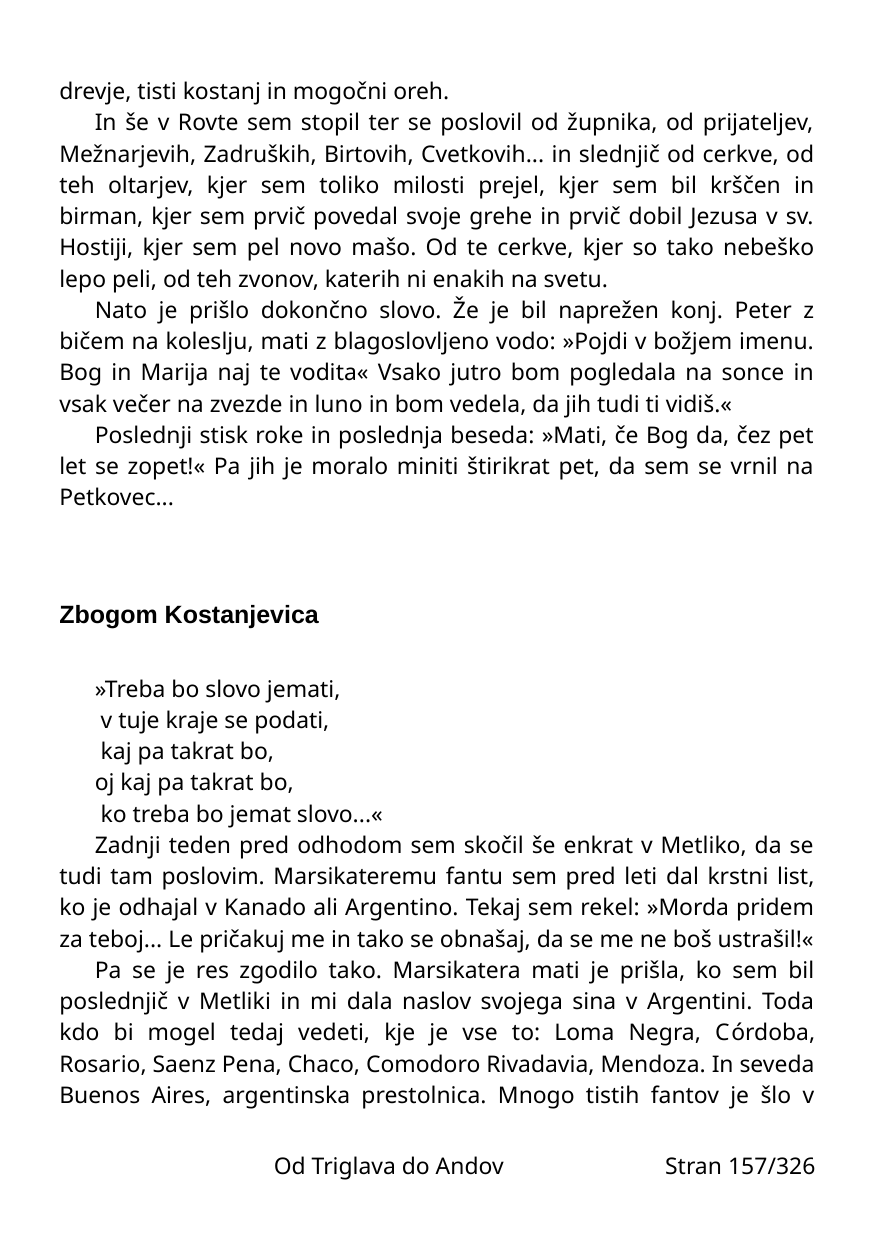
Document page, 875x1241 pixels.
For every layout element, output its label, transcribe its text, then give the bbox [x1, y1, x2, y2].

text v tuje kraje se podati, [59, 704, 815, 735]
text oj kaj pa takrat bo, [59, 766, 815, 797]
text »Treba bo slovo jemati, [59, 672, 815, 704]
text Poslednji stisk roke in poslednja beseda: »Mati, če Bog da, čez pet let se zopet!« Pa jih je moralo miniti štirikrat pet, da sem se vrnil na Petkovec... [59, 419, 815, 512]
text ko treba bo jemat slovo...« [59, 797, 815, 829]
text drevje, tisti kostanj in mogočni oreh. [59, 75, 815, 106]
text In še v Rovte sem stopil ter se poslovil od župnika, od prijateljev, Mežnarjevih, Zadruških, Birtovih, Cvetkovih... in slednjič od cerkve, od teh oltarjev, kjer sem toliko milosti prejel, kjer sem bil krščen in birman, kjer sem prvič povedal svoje grehe in prvič dobil Jezusa v sv. Hostiji, kjer sem pel novo mašo. Od te cerkve, kjer so tako nebeško lepo peli, od teh zvonov, katerih ni enakih na svetu. [59, 106, 815, 294]
text Zadnji teden pred odhodom sem skočil še enkrat v Metliko, da se tudi tam poslovim. Marsikateremu fantu sem pred leti dal krstni list, ko je odhajal v Kanado ali Argentino. Tekaj sem rekel: »Morda pridem za teboj... Le pričakuj me in tako se obnašaj, da se me ne boš ustrašil!« [59, 829, 815, 954]
text Nato je prišlo dokončno slovo. Že je bil naprežen konj. Peter z bičem na koleslju, mati z blagoslovljeno vodo: »Pojdi v božjem imenu. Bog in Marija naj te vodita« Vsako jutro bom pogledala na sonce in vsak večer na zvezde in luno in bom vedela, da jih tudi ti vidiš.« [59, 294, 815, 419]
text kaj pa takrat bo, [59, 735, 815, 766]
subtitle Zbogom Kostanjevica [59, 600, 815, 629]
text Pa se je res zgodilo tako. Marsikatera mati je prišla, ko sem bil poslednjič v Metliki in mi dala naslov svojega sina v Argentini. Toda kdo bi mogel tedaj vedeti, kje je vse to: Loma Negra, Córdoba, Rosario, Saenz Pena, Chaco, Comodoro Rivadavia, Mendoza. In seveda Buenos Aires, argentinska prestolnica. Mnogo tistih fantov je šlo v [59, 954, 815, 1110]
